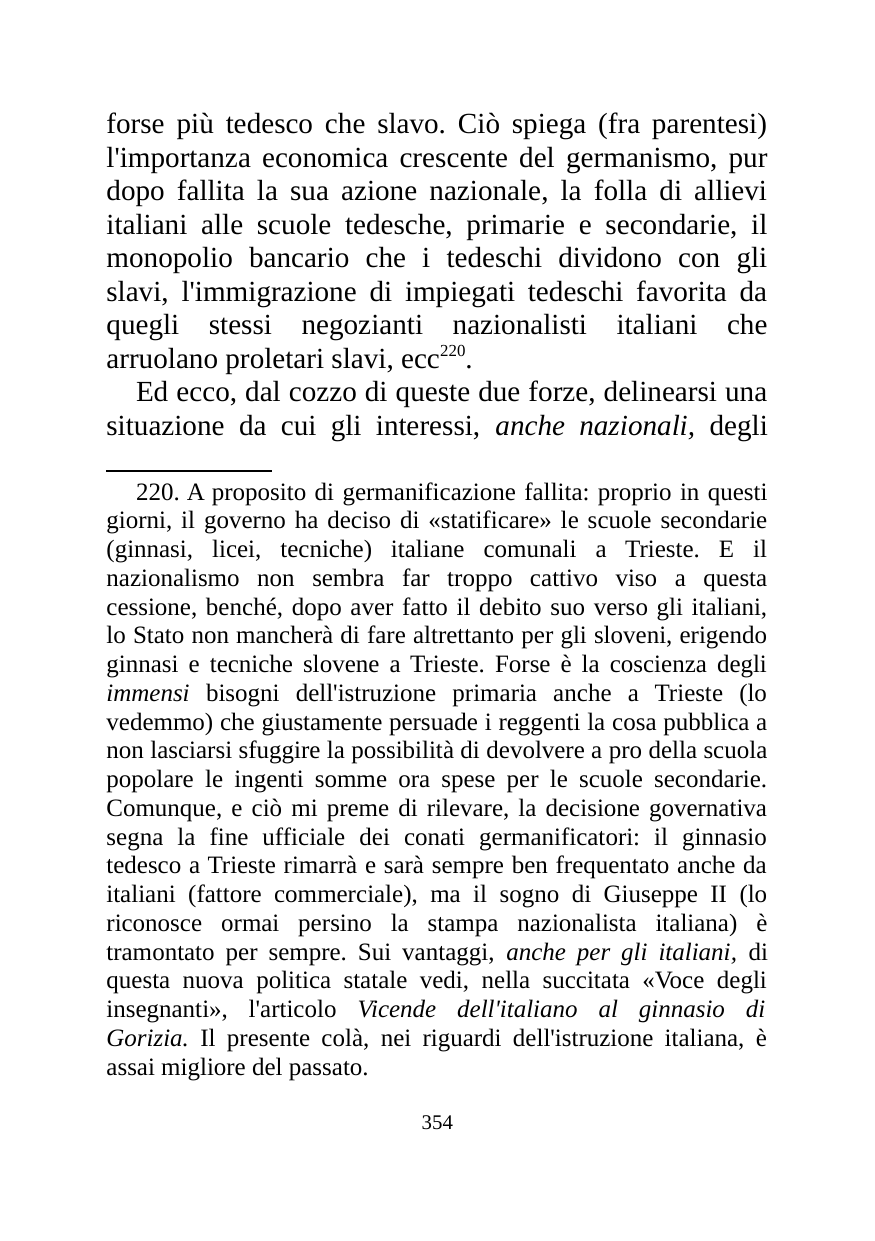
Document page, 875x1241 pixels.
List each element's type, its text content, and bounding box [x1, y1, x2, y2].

text . A proposito di germanificazione fallita: proprio in questi giorni, il governo ha deciso di «statificare» le scuole secondarie (ginnasi, licei, tecniche) italiane comunali a Trieste. E il nazionalismo non sembra far troppo cattivo viso a questa cessione, benché, dopo aver fatto il debito suo verso gli italiani, lo Stato non mancherà di fare altrettanto per gli sloveni, erigendo ginnasi e tecniche slovene a Trieste. Forse è la coscienza degli immensi bisogni dell'istruzione primaria anche a Trieste (lo vedemmo) che giustamente persuade i reggenti la cosa pubblica a non lasciarsi sfuggire la possibilità di devolvere a pro della scuola popolare le ingenti somme ora spese per le scuole secondarie. Comunque, e ciò mi preme di rilevare, la decisione governativa segna la fine ufficiale dei conati germanificatori: il ginnasio tedesco a Trieste rimarrà e sarà sempre ben frequentato anche da italiani (fattore commerciale), ma il sogno di Giuseppe II (lo riconosce ormai persino la stampa nazionalista italiana) è tramontato per sempre. Sui vantaggi, anche per gli italiani, di questa nuova politica statale vedi, nella succitata «Voce degli insegnanti», l'articolo Vicende dell'italiano al ginnasio di Gorizia. Il presente colà, nei riguardi dell'istruzione italiana, è assai migliore del passato. [106, 477, 768, 1080]
text forse più tedesco che slavo. Ciò spiega (fra parentesi) l'importanza economica crescente del germanismo, pur dopo fallita la sua azione nazionale, la folla di allievi italiani alle scuole tedesche, primarie e secondarie, il monopolio bancario che i tedeschi dividono con gli slavi, l'immigrazione di impiegati tedeschi favorita da quegli stessi negozianti nazionalisti italiani che arruolano proletari slavi, ecc. [106, 106, 768, 374]
text Ed ecco, dal cozzo di queste due forze, delinearsi una situazione da cui gli interessi, anche nazionali, degli [106, 374, 768, 442]
